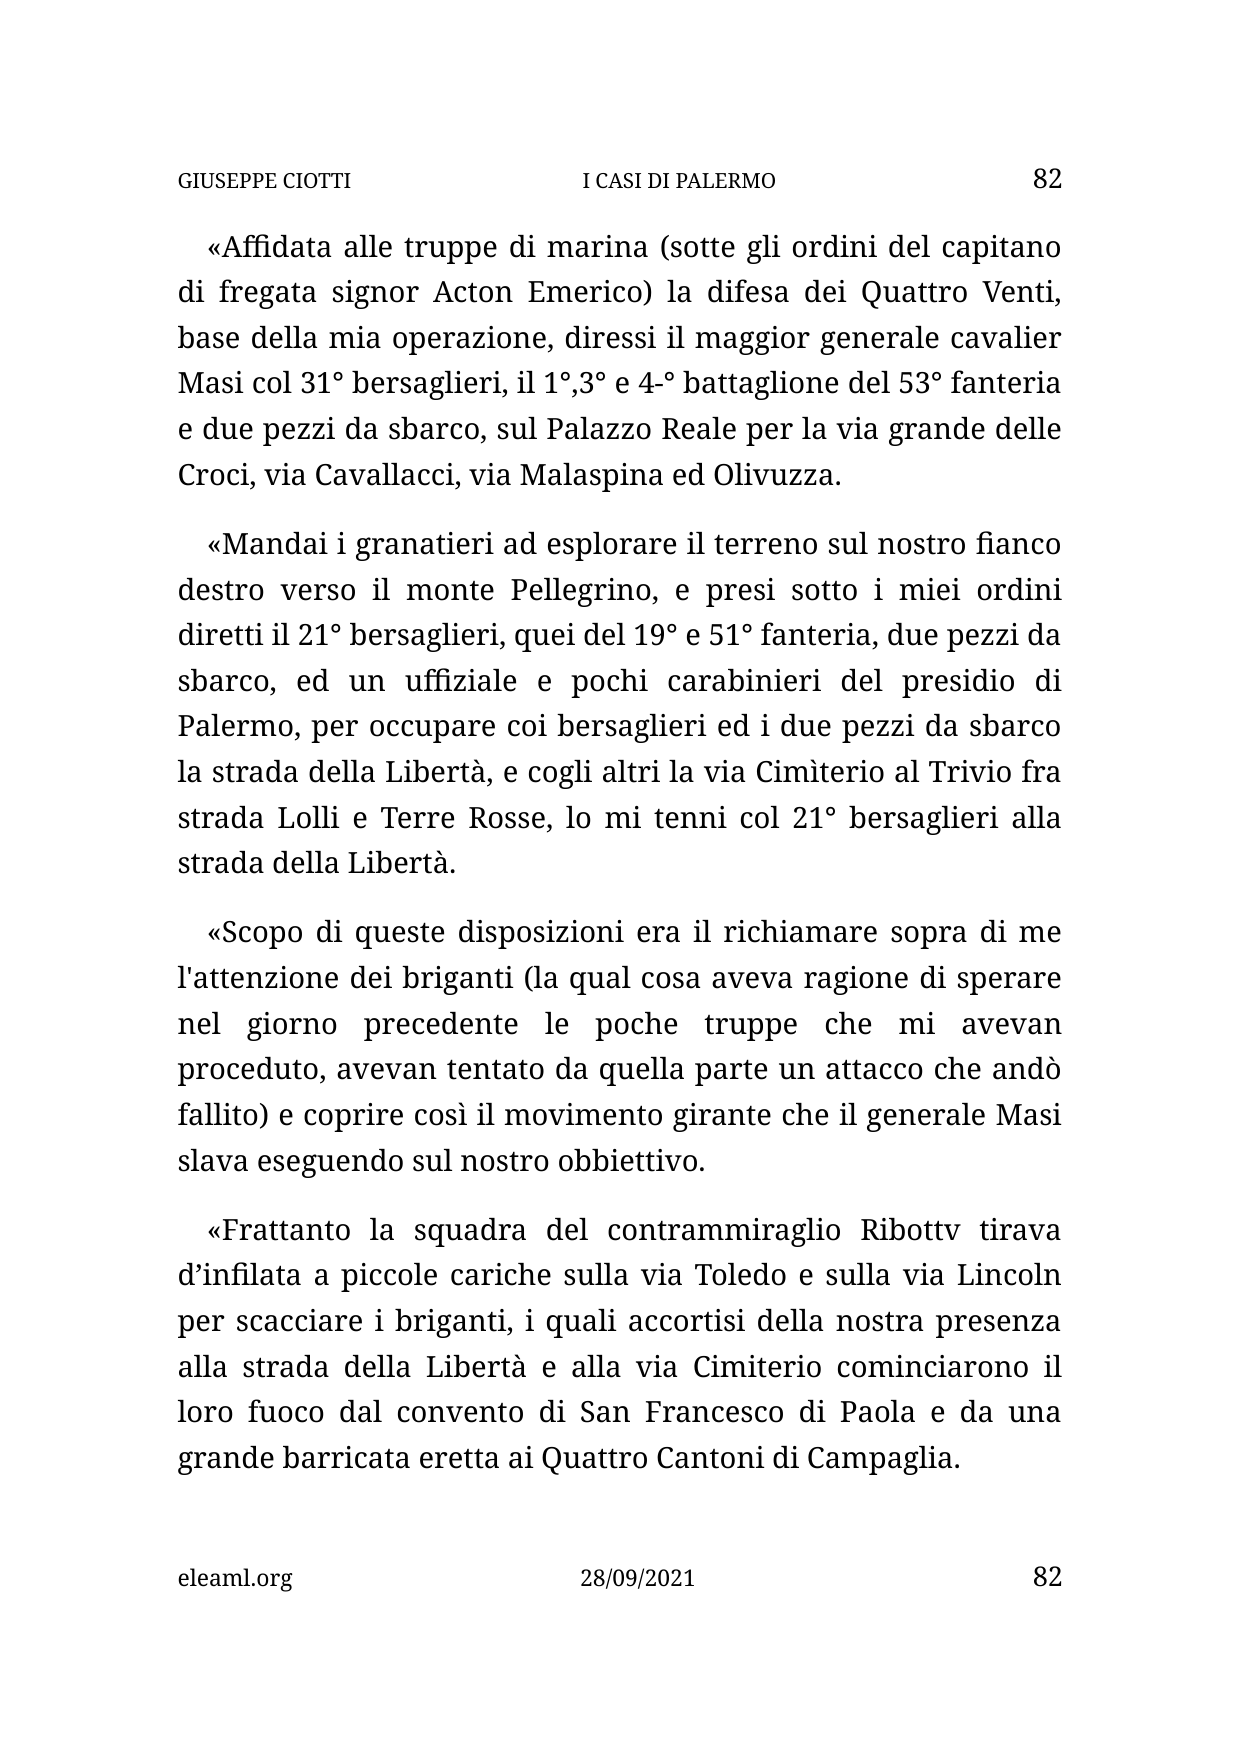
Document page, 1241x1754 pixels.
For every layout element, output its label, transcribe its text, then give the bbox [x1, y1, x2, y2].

text «Mandai i granatieri ad esplorare il terreno sul nostro fianco destro verso il monte Pellegrino, e presi sotto i miei ordini diretti il 21° bersaglieri, quei del 19° e 51° fanteria, due pezzi da sbarco, ed un uffiziale e pochi carabinieri del presidio di Palermo, per occupare coi bersaglieri ed i due pezzi da sbarco la strada della Libertà, e cogli altri la via Cimìterio al Trivio fra strada Lolli e Terre Rosse, lo mi tenni col 21° bersaglieri alla strada della Libertà. [177, 523, 1063, 882]
text «Affidata alle truppe di marina (sotte gli ordini del capitano di fregata signor Acton Emerico) la difesa dei Quattro Venti, base della mia operazione, diressi il maggior generale cavalier Masi col 31° bersaglieri, il 1°,3° e 4-° battaglione del 53° fanteria e due pezzi da sbarco, sul Palazzo Reale per la via grande delle Croci, via Cavallacci, via Malaspina ed Olivuzza. [177, 226, 1063, 494]
text «Scopo di queste disposizioni era il richiamare sopra di me l'attenzione dei briganti (la qual cosa aveva ragione di sperare nel giorno precedente le poche truppe che mi avevan proceduto, avevan tentato da quella parte un attacco che andò fallito) e coprire così il movimento girante che il generale Masi slava eseguendo sul nostro obbiettivo. [177, 912, 1063, 1179]
text «Frattanto la squadra del contrammiraglio Ribottv tirava d’infilata a piccole cariche sulla via Toledo e sulla via Lincoln per scacciare i briganti, i quali accortisi della nostra presenza alla strada della Libertà e alla via Cimiterio cominciarono il loro fuoco dal convento di San Francesco di Paola e da una grande barricata eretta ai Quattro Cantoni di Campaglia. [177, 1209, 1063, 1477]
